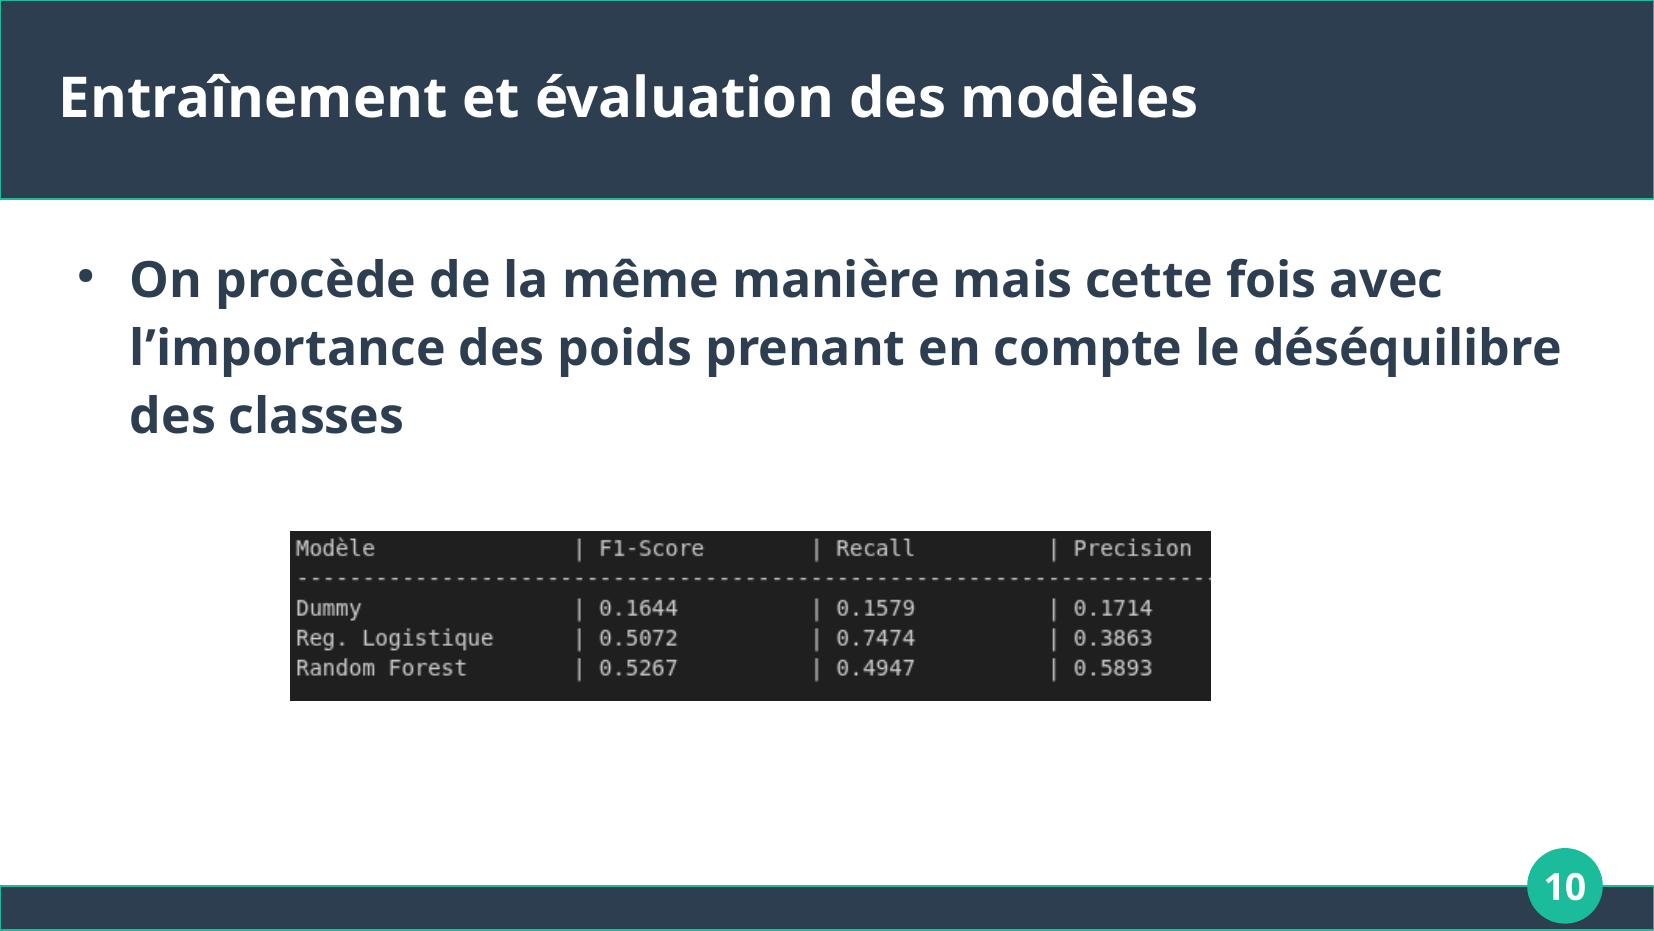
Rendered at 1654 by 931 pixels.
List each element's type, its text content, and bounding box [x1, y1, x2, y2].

list On procède de la même manière mais cette fois avec l’importance des poids prenant en compte le déséquilibre des classes [59, 243, 1595, 864]
title Entraînement et évaluation des modèles [59, 37, 1595, 155]
picture [290, 531, 1211, 701]
